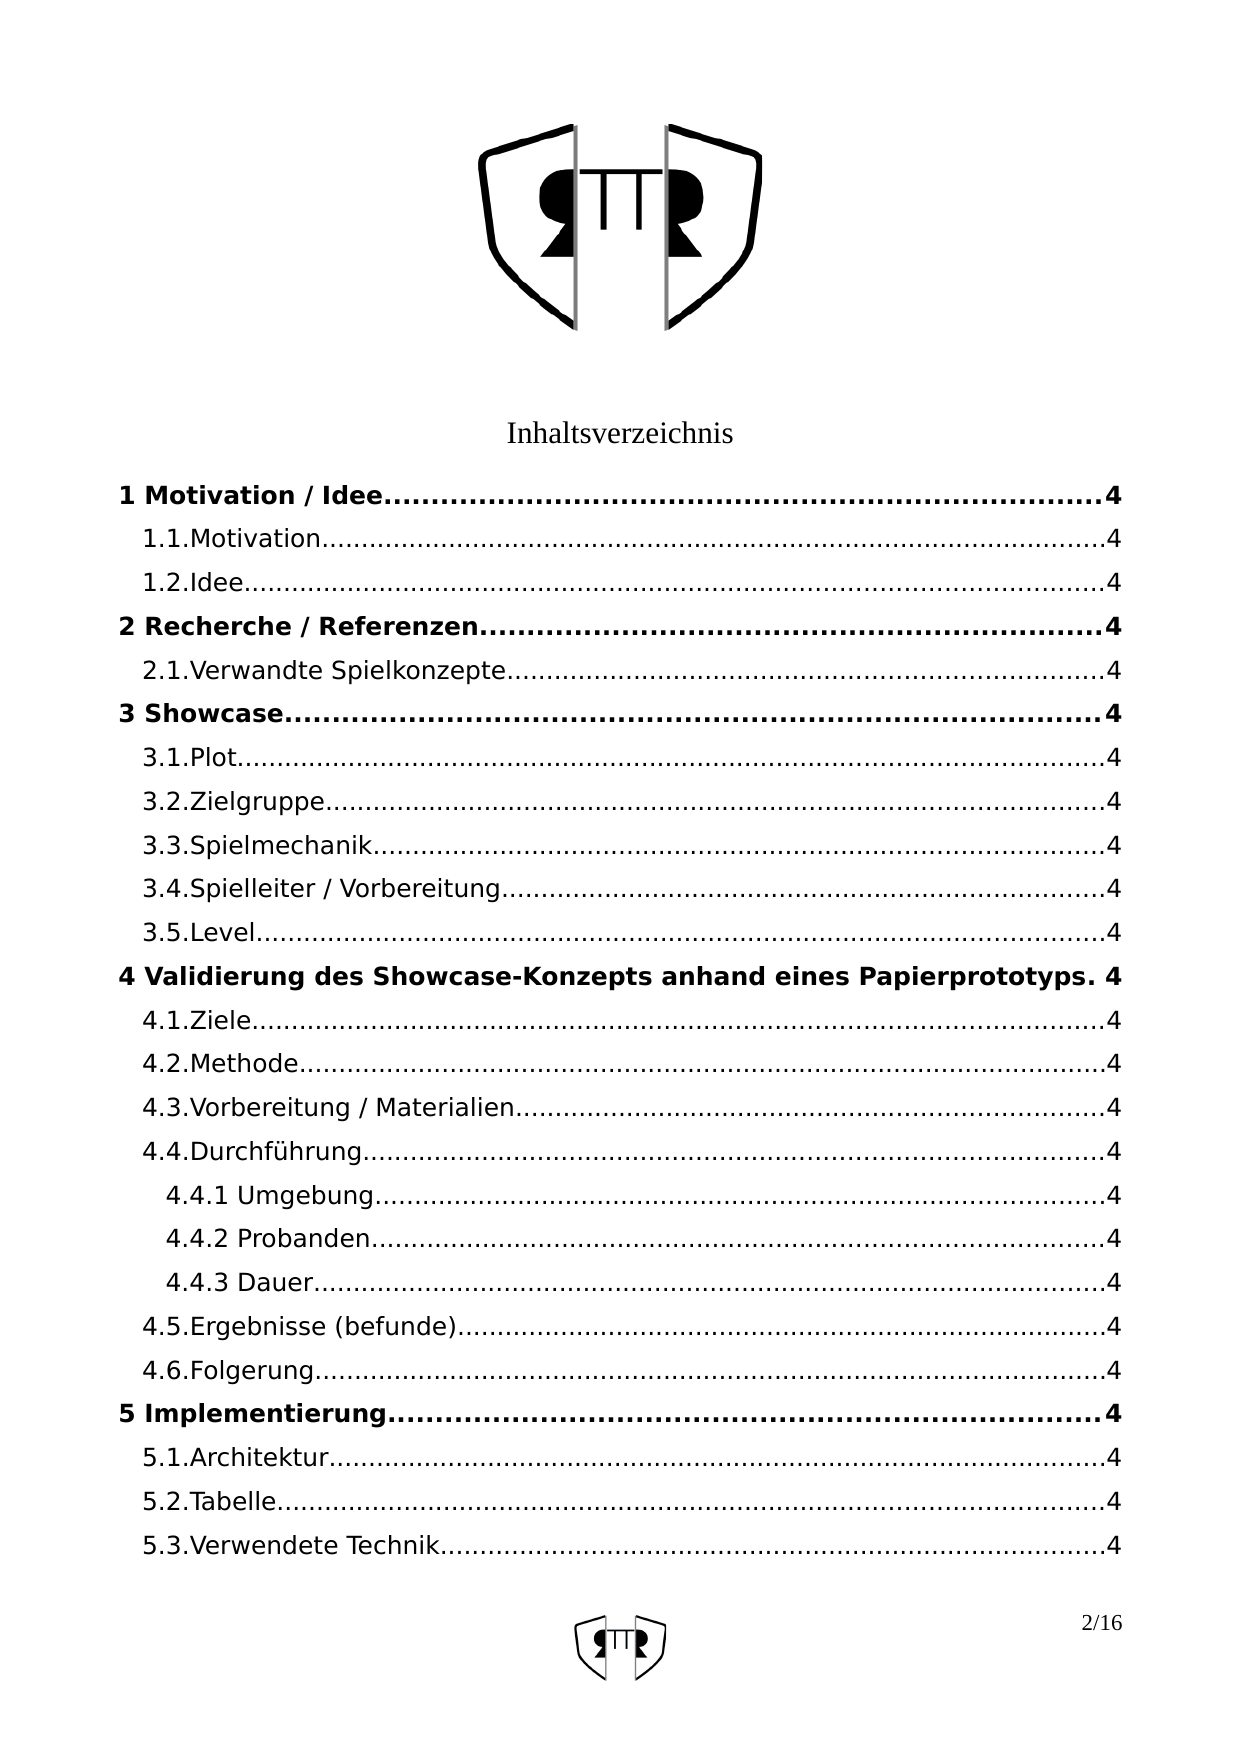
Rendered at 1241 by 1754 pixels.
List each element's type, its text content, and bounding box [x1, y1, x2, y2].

text 1.1.Motivation 4 [142, 524, 1122, 554]
text 4.3.Vorbereitung / Materialien 4 [142, 1093, 1122, 1122]
text 4.4.Durchführung 4 [142, 1137, 1122, 1166]
text 1.2.Idee 4 [142, 568, 1122, 597]
text 3.1.Plot 4 [142, 743, 1122, 772]
picture [574, 1615, 667, 1681]
subtitle Inhaltsverzeichnis [118, 414, 1122, 450]
text 4.4.1 Umgebung 4 [165, 1181, 1122, 1210]
text 5.3.Verwendete Technik 4 [142, 1531, 1122, 1560]
text 4.1.Ziele 4 [142, 1006, 1122, 1035]
text 3.5.Level 4 [142, 918, 1122, 947]
text 3.2.Zielgruppe 4 [142, 787, 1122, 816]
text 4.5.Ergebnisse (befunde) 4 [142, 1312, 1122, 1341]
text 5 Implementierung 4 [118, 1399, 1122, 1429]
text 2.1.Verwandte Spielkonzepte 4 [142, 656, 1122, 685]
text 3.3.Spielmechanik 4 [142, 831, 1122, 860]
text 4.4.2 Probanden 4 [165, 1224, 1122, 1254]
text 4 Validierung des Showcase-Konzepts anhand eines Papierprototyps 4 [118, 962, 1122, 991]
text 3.4.Spielleiter / Vorbereitung 4 [142, 874, 1122, 904]
text 3 Showcase 4 [118, 699, 1122, 729]
picture [478, 124, 763, 331]
text 5.2.Tabelle 4 [142, 1487, 1122, 1516]
text 5.1.Architektur 4 [142, 1443, 1122, 1472]
text 2 Recherche / Referenzen 4 [118, 612, 1122, 641]
text 4.6.Folgerung 4 [142, 1356, 1122, 1385]
text 1 Motivation / Idee 4 [118, 481, 1122, 510]
text 4.2.Methode 4 [142, 1049, 1122, 1079]
text 4.4.3 Dauer 4 [165, 1268, 1122, 1297]
